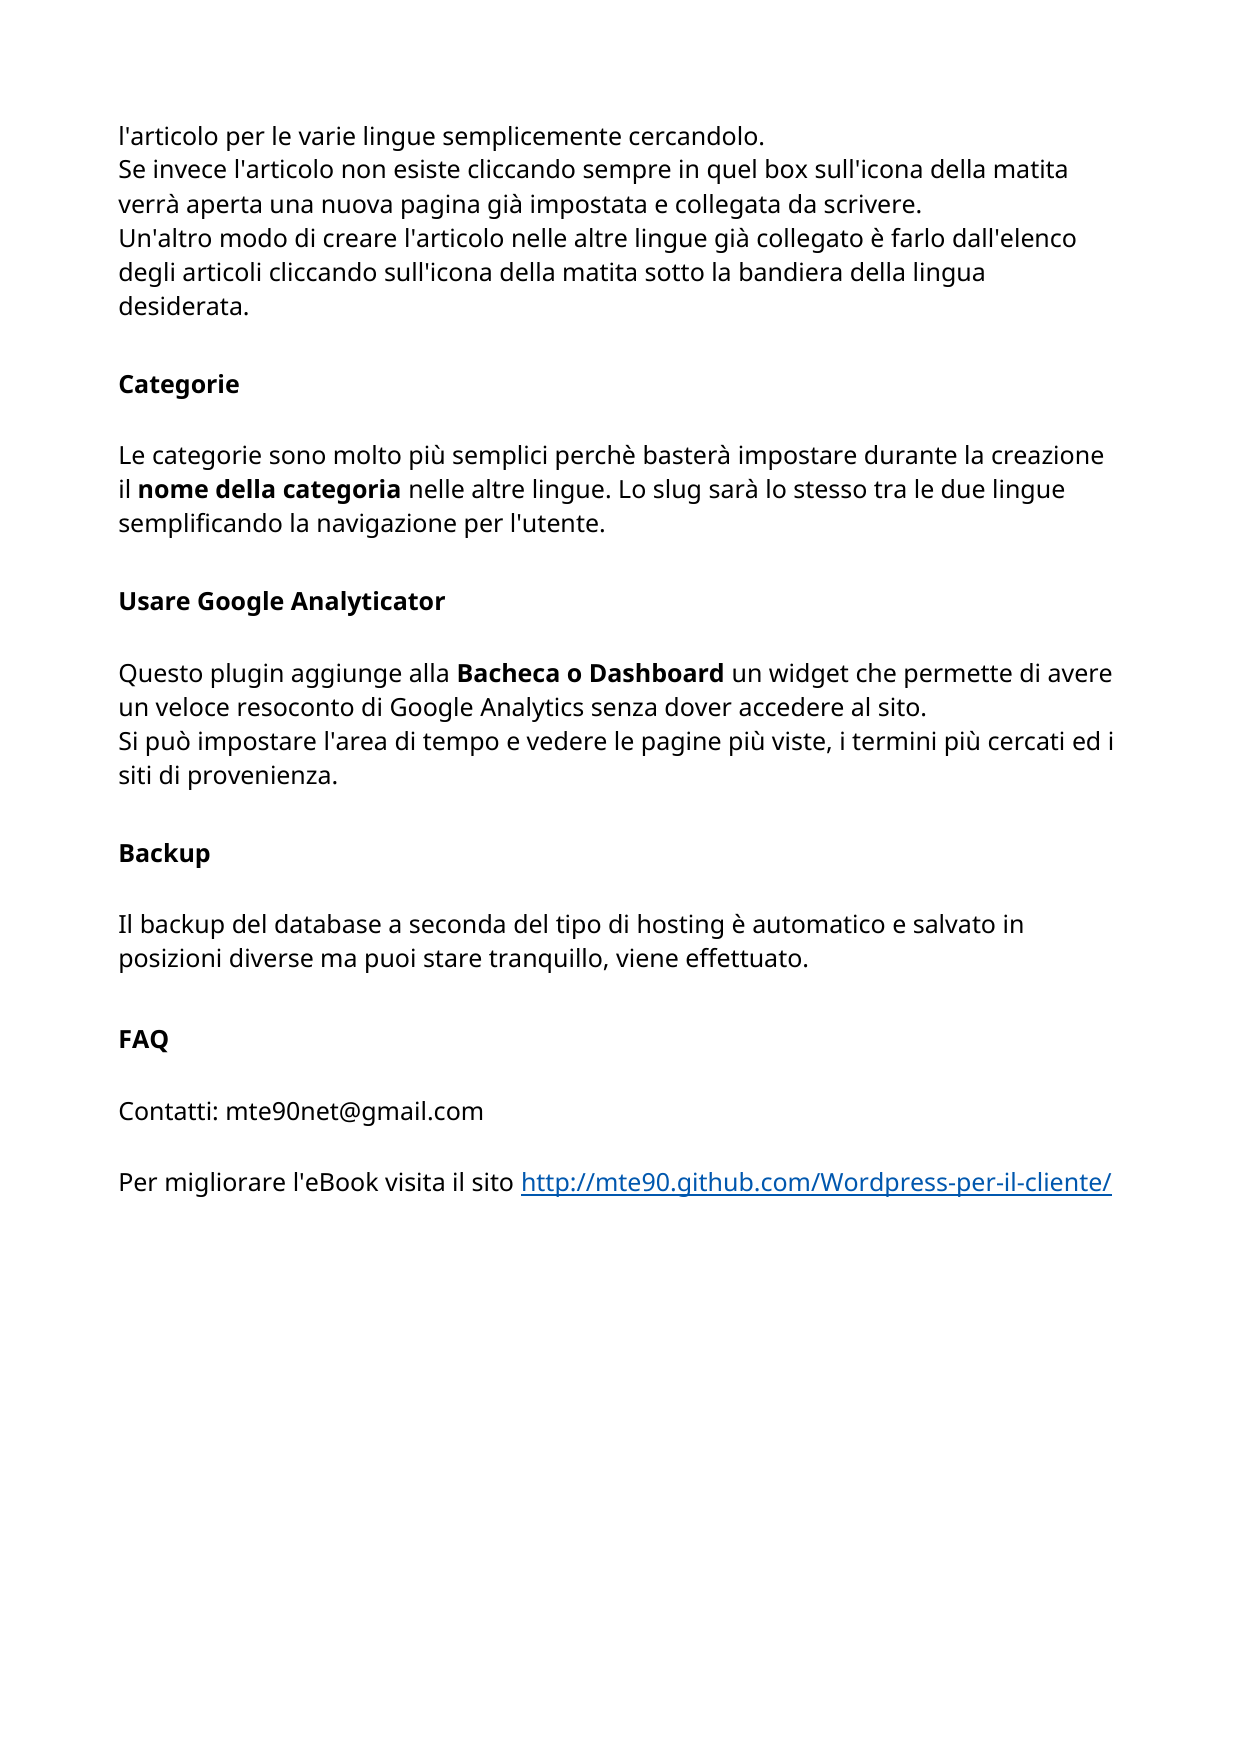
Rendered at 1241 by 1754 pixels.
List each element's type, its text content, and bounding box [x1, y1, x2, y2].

text FAQ [118, 1022, 1122, 1056]
text l'articolo per le varie lingue semplicemente cercandolo. Se invece l'articolo non esiste cliccando sempre in quel box sull'icona della matita verrà aperta una nuova pagina già impostata e collegata da scrivere. Un'altro modo di creare l'articolo nelle altre lingue già collegato è farlo dall'elenco degli articoli cliccando sull'icona della matita sotto la bandiera della lingua desiderata. [118, 118, 1122, 322]
text Contatti: mte90net@gmail.com [118, 1093, 1122, 1127]
text Questo plugin aggiunge alla Bacheca o Dashboard un widget che permette di avere un veloce resoconto di Google Analytics senza dover accedere al sito. Si può impostare l'area di tempo e vedere le pagine più viste, i termini più cercati ed i siti di provenienza. [118, 655, 1122, 792]
text Backup [118, 835, 1122, 869]
text Categorie [118, 366, 1122, 400]
text Il backup del database a seconda del tipo di hosting è automatico e salvato in posizioni diverse ma puoi stare tranquillo, viene effettuato. [118, 907, 1122, 975]
text Le categorie sono molto più semplici perchè basterà impostare durante la creazione il nome della categoria nelle altre lingue. Lo slug sarà lo stesso tra le due lingue semplificando la navigazione per l'utente. [118, 438, 1122, 540]
text Per migliorare l'eBook visita il sito http://mte90.github.com/Wordpress-per-il-cliente/ [118, 1165, 1122, 1199]
text Usare Google Analyticator [118, 584, 1122, 618]
